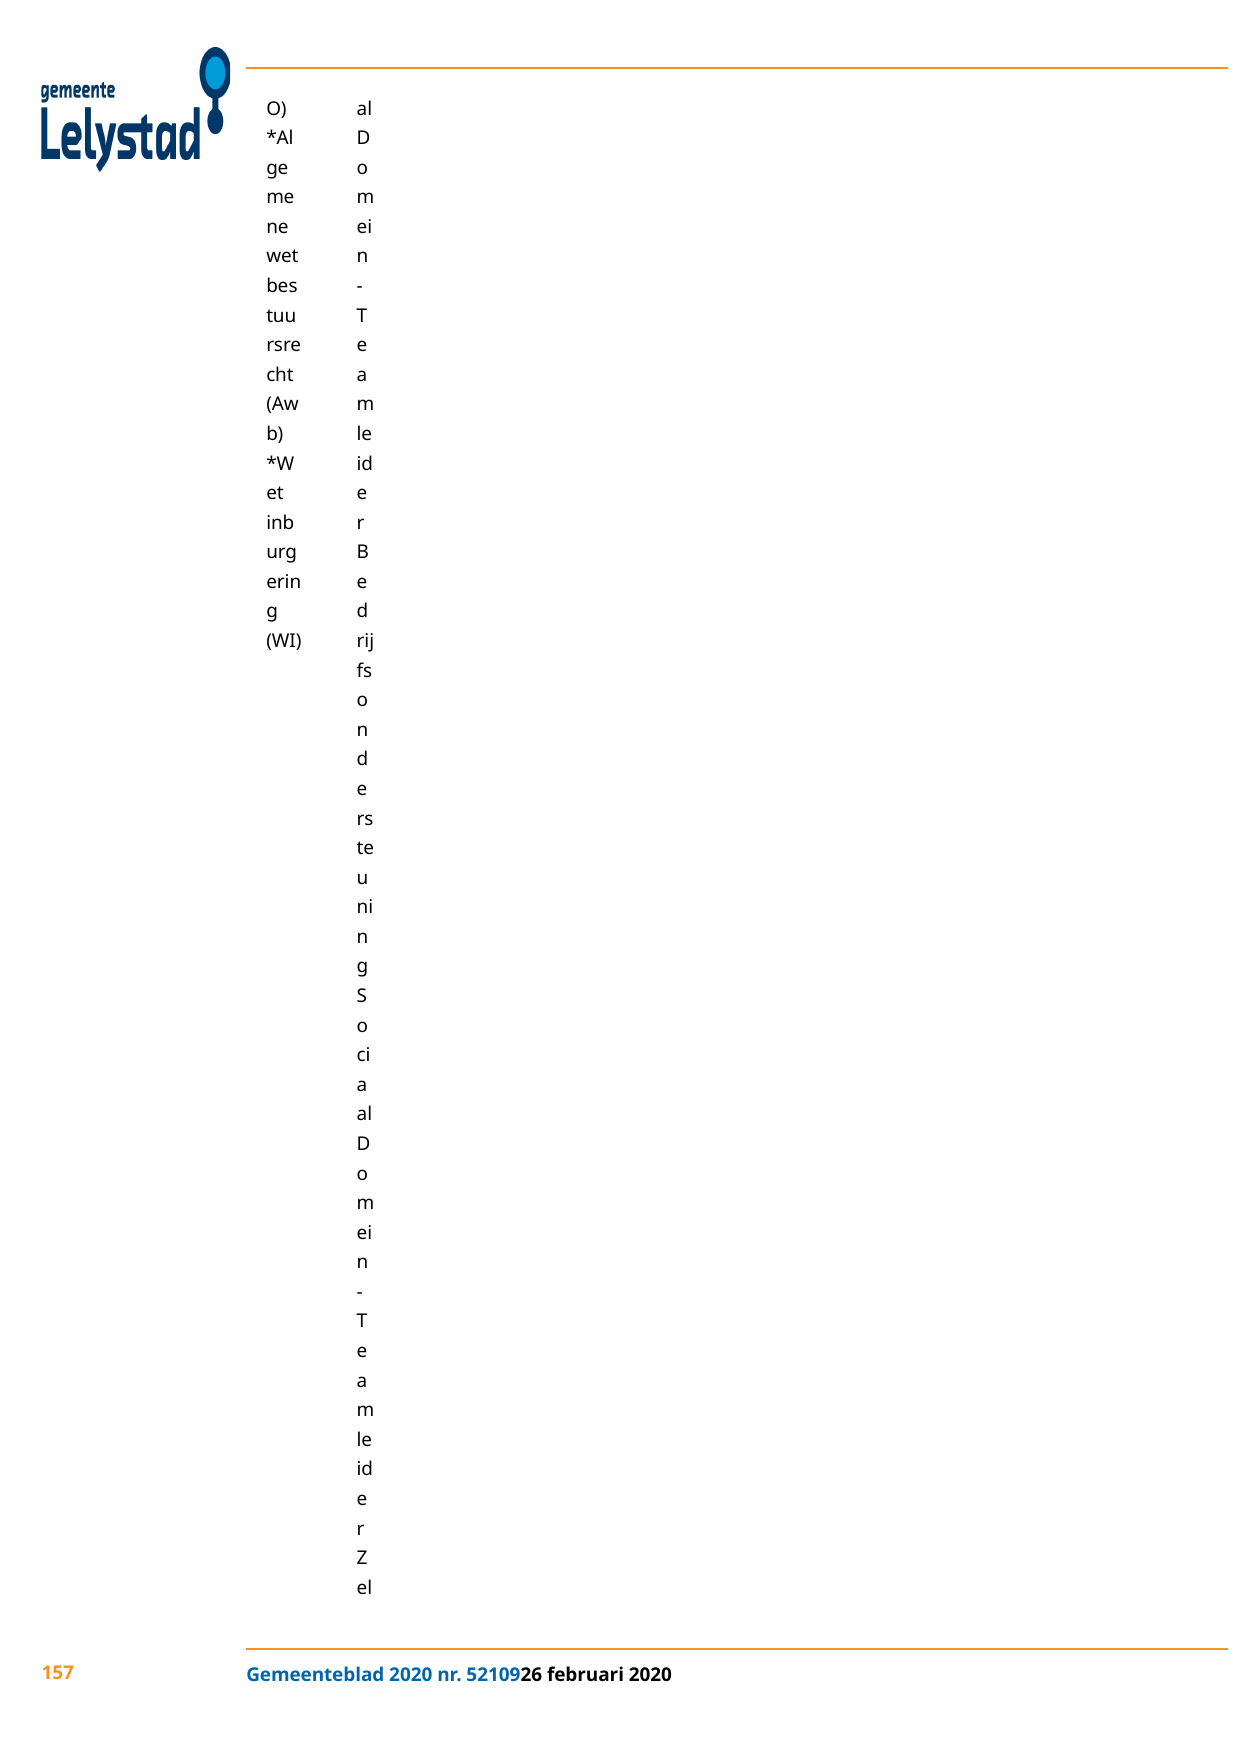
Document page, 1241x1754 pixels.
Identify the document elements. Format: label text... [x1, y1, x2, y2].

table_cell [645, 95, 663, 1600]
table_cell [338, 95, 356, 1600]
table_cell [537, 95, 555, 1600]
table_cell [465, 95, 501, 1600]
table_cell al Domein - Teamleider Bedrijfsondersteuning Sociaal Domein - Teamleider Zel [356, 95, 374, 1600]
picture [41, 47, 231, 172]
table_cell [320, 95, 338, 1600]
table_cell [429, 95, 465, 1600]
table_cell [248, 95, 266, 1600]
table_cell [591, 95, 609, 1600]
table_cell [501, 95, 537, 1600]
table_cell [393, 95, 411, 1600]
table_cell [374, 95, 392, 1600]
table_cell [664, 95, 681, 1600]
table_cell [411, 95, 429, 1600]
table_cell O) *Algemene wet bestuursrecht (Awb) *Wet inburgering (WI) [266, 95, 302, 1600]
table_cell [573, 95, 591, 1600]
table_cell [555, 95, 573, 1600]
table_cell [627, 95, 645, 1600]
table_cell [609, 95, 627, 1600]
table_cell [302, 95, 320, 1600]
